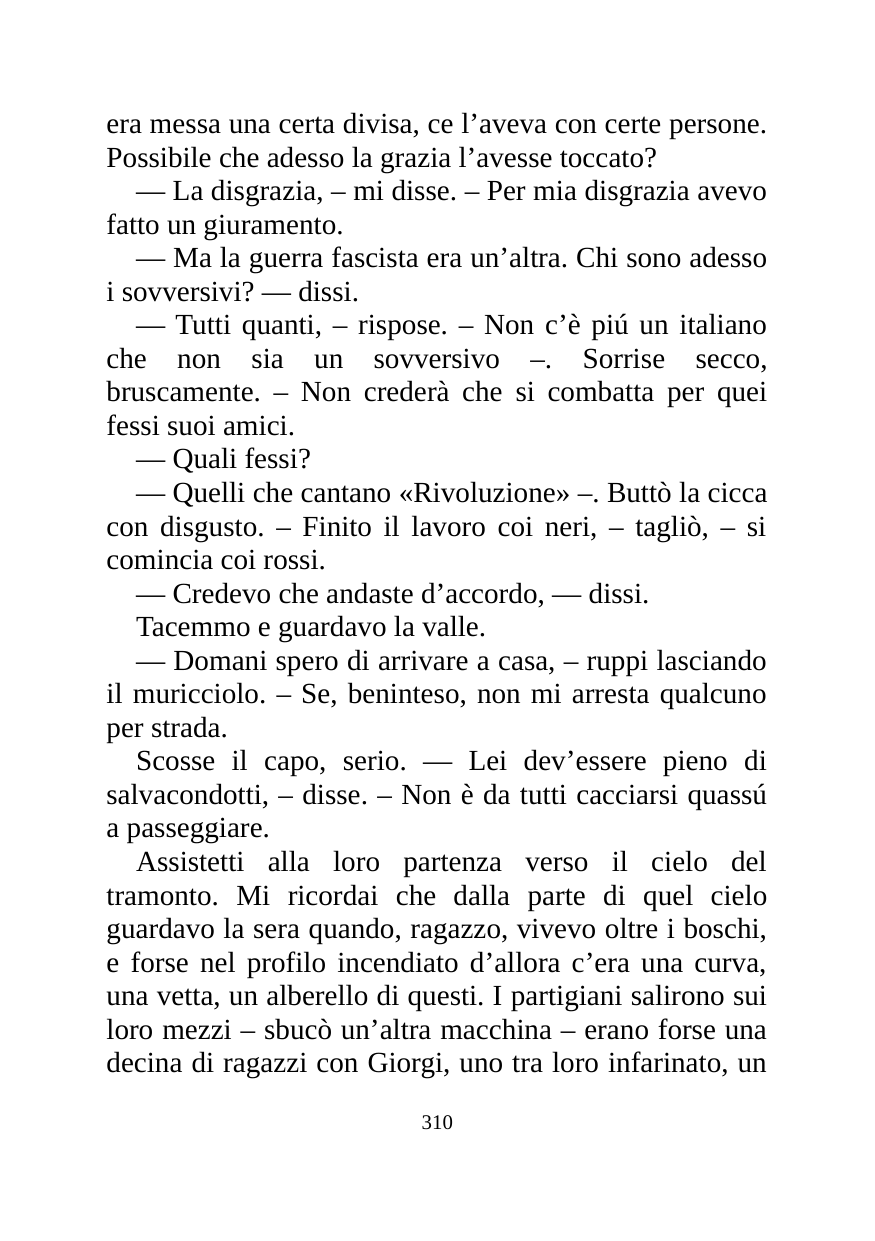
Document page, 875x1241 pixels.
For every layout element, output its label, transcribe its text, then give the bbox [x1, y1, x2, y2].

text era messa una certa divisa, ce l’aveva con certe persone. Possibile che adesso la grazia l’avesse toccato? [106, 106, 768, 173]
text Tacemmo e guardavo la valle. [106, 609, 768, 643]
text — Tutti quanti, – rispose. – Non c’è piú un italiano che non sia un sovversivo –. Sorrise secco, bruscamente. – Non crederà che si combatta per quei fessi suoi amici. [106, 307, 768, 442]
text — Credevo che andaste d’accordo, — dissi. [106, 576, 768, 609]
text — Ma la guerra fascista era un’altra. Chi sono adesso i sovversivi? — dissi. [106, 240, 768, 307]
text Scosse il capo, serio. — Lei dev’essere pieno di salvacondotti, – disse. – Non è da tutti cacciarsi quassú a passeggiare. [106, 743, 768, 844]
text Assistetti alla loro partenza verso il cielo del tramonto. Mi ricordai che dalla parte di quel cielo guardavo la sera quando, ragazzo, vivevo oltre i boschi, e forse nel profilo incendiato d’allora c’era una curva, una vetta, un alberello di questi. I partigiani salirono sui loro mezzi – sbucò un’altra macchina – erano forse una decina di ragazzi con Giorgi, uno tra loro infarinato, un [106, 844, 768, 1079]
text — Quali fessi? [106, 442, 768, 475]
text — La disgrazia, – mi disse. – Per mia disgrazia avevo fatto un giuramento. [106, 173, 768, 240]
text — Domani spero di arrivare a casa, – ruppi lasciando il muricciolo. – Se, beninteso, non mi arresta qualcuno per strada. [106, 643, 768, 743]
text — Quelli che cantano «Rivoluzione» –. Buttò la cicca con disgusto. – Finito il lavoro coi neri, – tagliò, – si comincia coi rossi. [106, 475, 768, 576]
